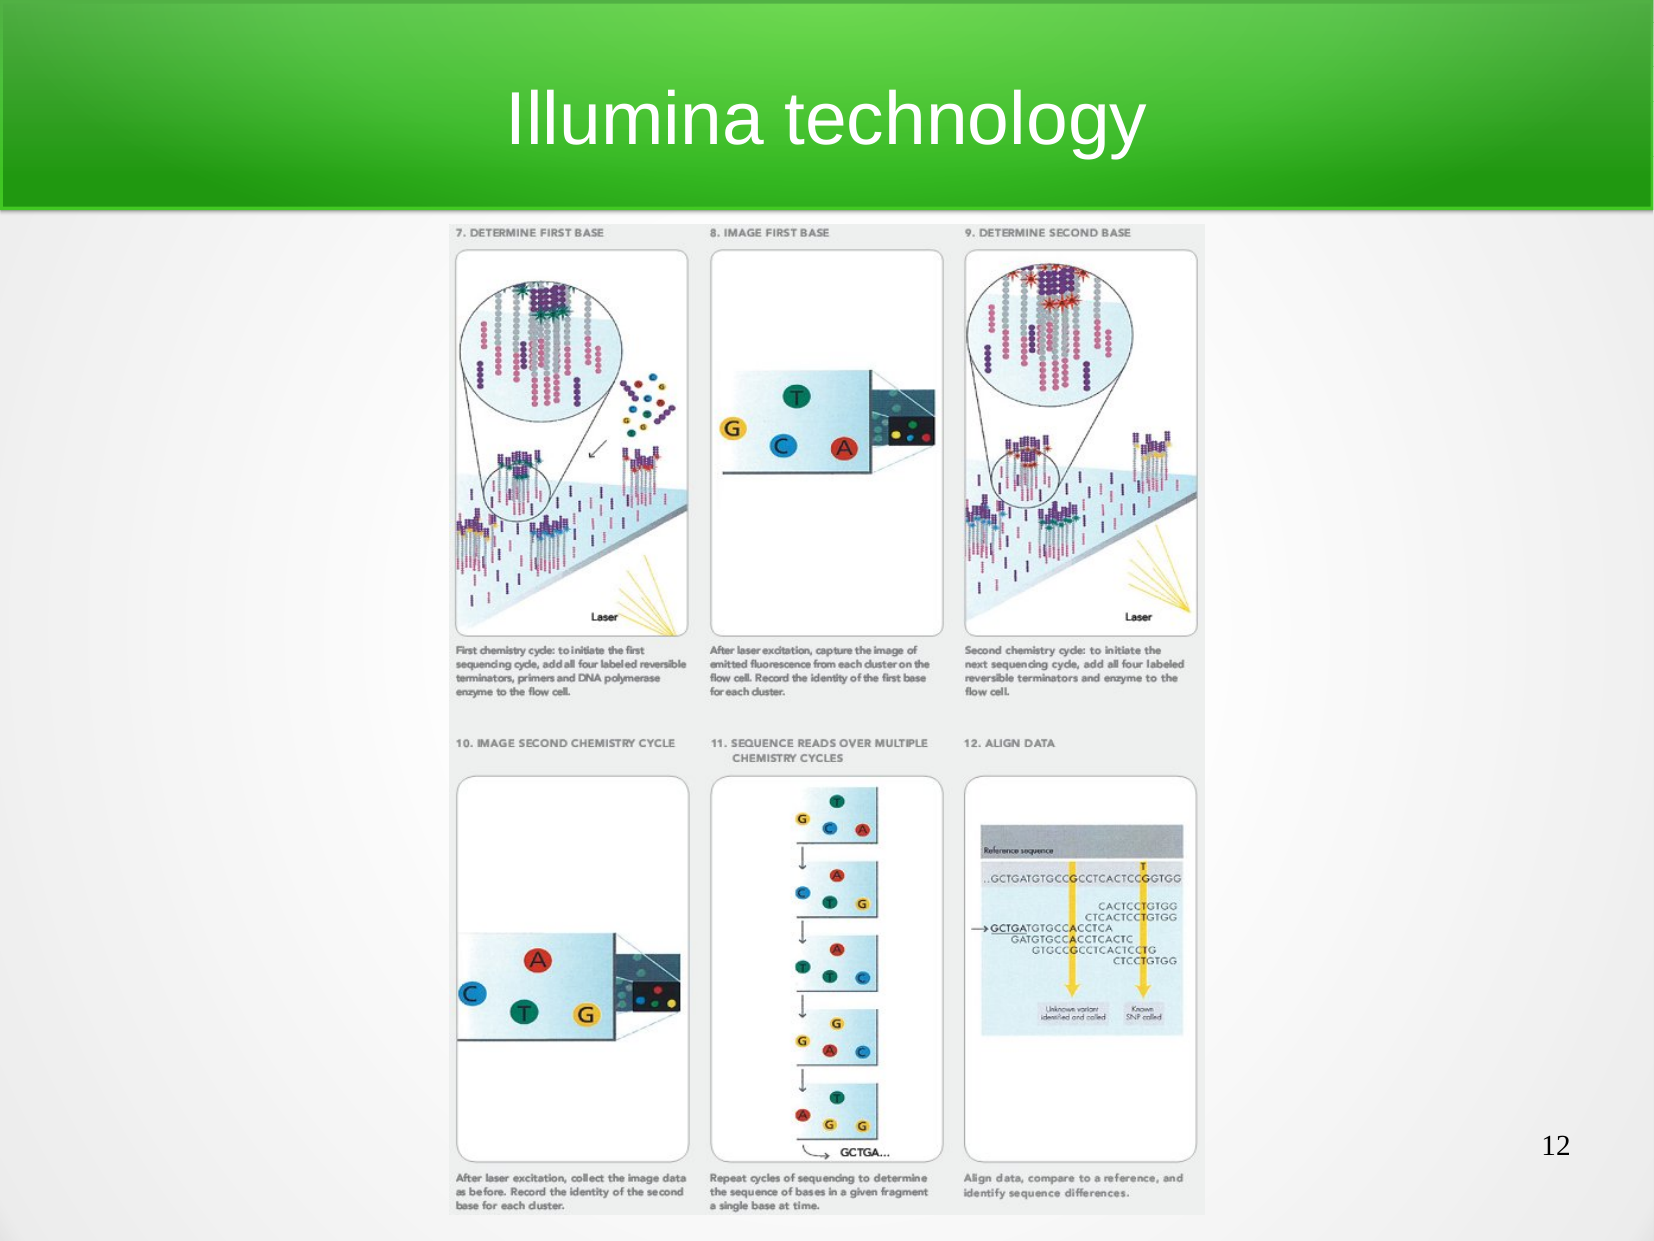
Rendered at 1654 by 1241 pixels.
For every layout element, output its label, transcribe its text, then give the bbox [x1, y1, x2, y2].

title Illumina technology [82, 47, 1571, 189]
picture [449, 224, 1205, 1216]
